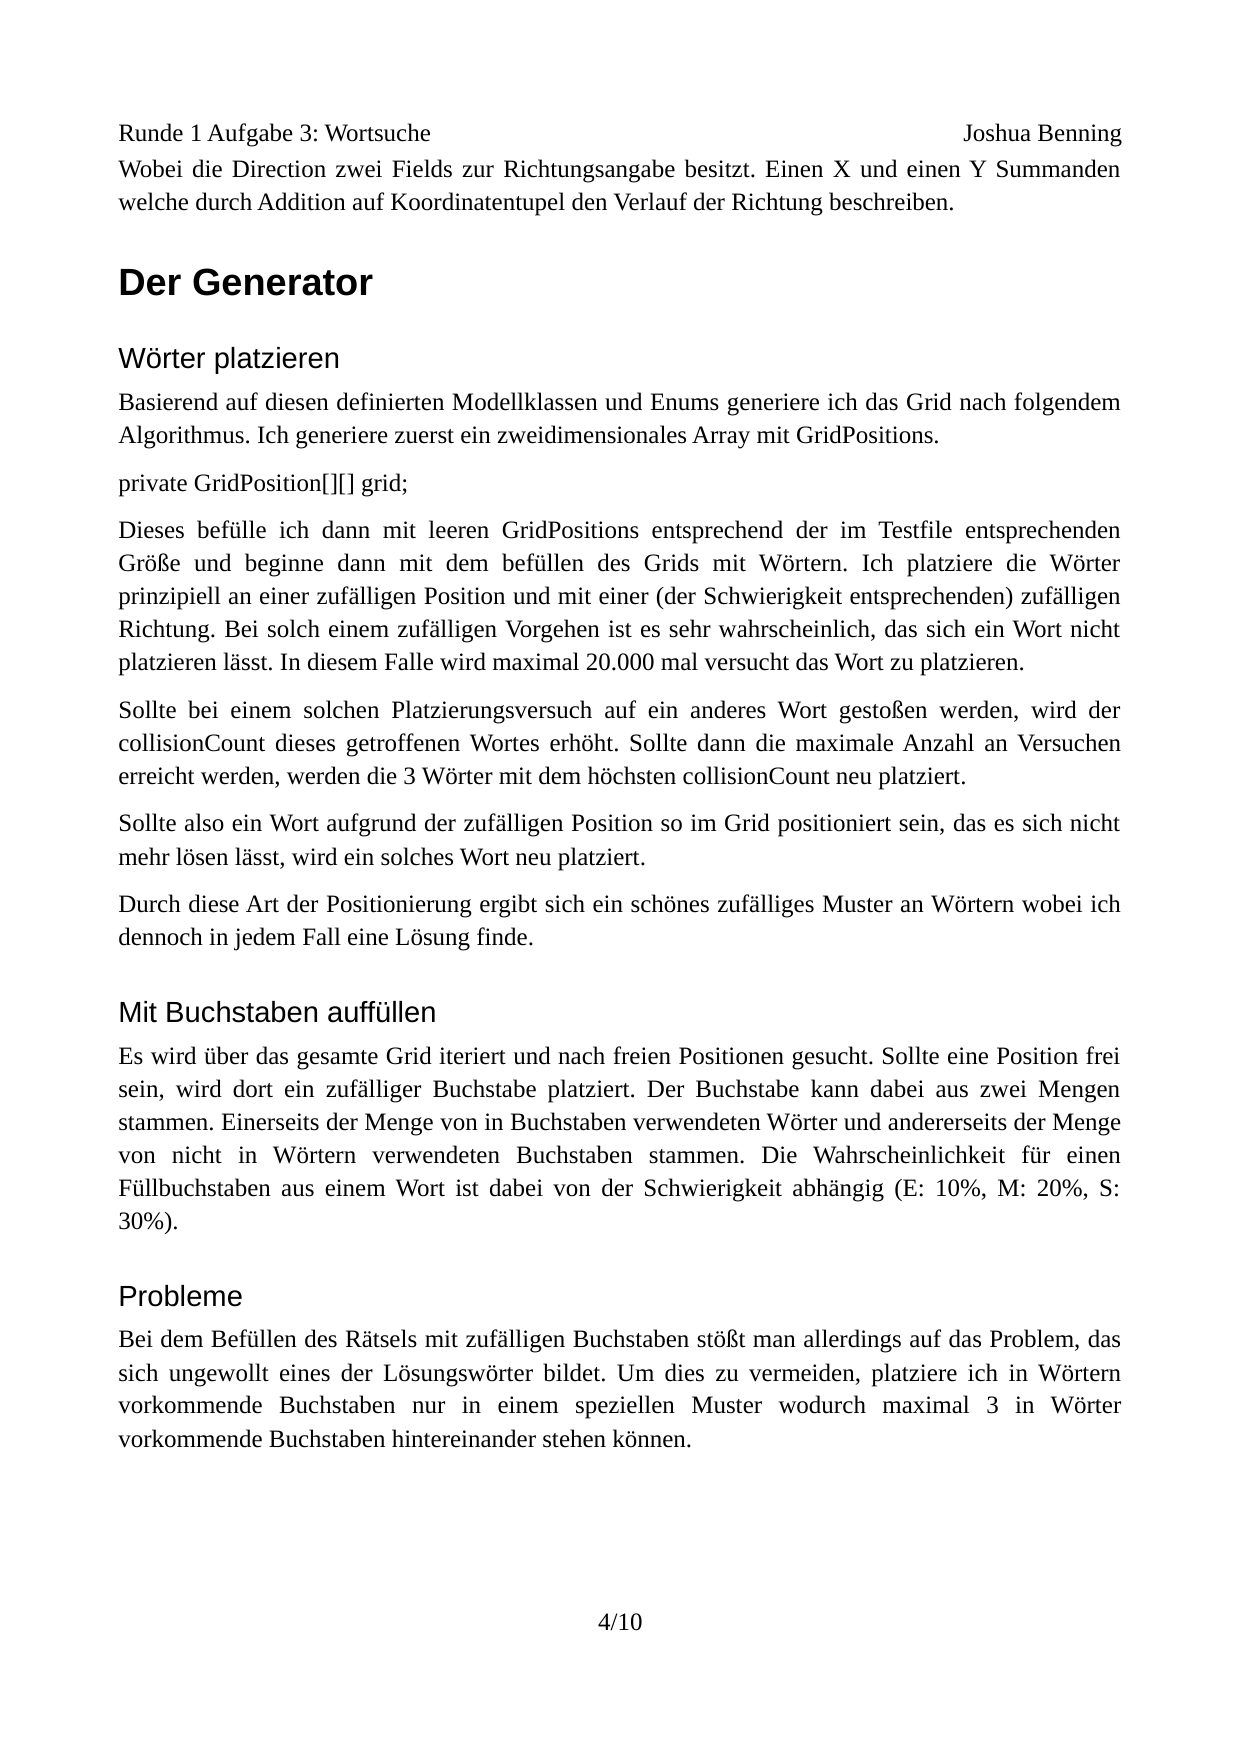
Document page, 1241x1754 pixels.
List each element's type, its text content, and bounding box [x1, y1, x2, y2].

subtitle Probleme [118, 1278, 1122, 1312]
text Bei dem Befüllen des Rätsels mit zufälligen Buchstaben stößt man allerdings auf das Problem, das sich ungewollt eines der Lösungswörter bildet. Um dies zu vermeiden, platziere ich in Wörtern vorkommende Buchstaben nur in einem speziellen Muster wodurch maximal 3 in Wörter vorkommende Buchstaben hintereinander stehen können. [118, 1324, 1122, 1452]
text Sollte also ein Wort aufgrund der zufälligen Position so im Grid positioniert sein, das es sich nicht mehr lösen lässt, wird ein solches Wort neu platziert. [118, 808, 1122, 870]
text Es wird über das gesamte Grid iteriert und nach freien Positionen gesucht. Sollte eine Position frei sein, wird dort ein zufälliger Buchstabe platziert. Der Buchstabe kann dabei aus zwei Mengen stammen. Einerseits der Menge von in Buchstaben verwendeten Wörter und andererseits der Menge von nicht in Wörtern verwendeten Buchstaben stammen. Die Wahrscheinlichkeit für einen Füllbuchstaben aus einem Wort ist dabei von der Schwierigkeit abhängig (E: 10%, M: 20%, S: 30%). [118, 1041, 1122, 1235]
text Durch diese Art der Positionierung ergibt sich ein schönes zufälliges Muster an Wörtern wobei ich dennoch in jedem Fall eine Lösung finde. [118, 889, 1122, 951]
text Sollte bei einem solchen Platzierungsversuch auf ein anderes Wort gestoßen werden, wird der collisionCount dieses getroffenen Wortes erhöht. Sollte dann die maximale Anzahl an Versuchen erreicht werden, werden die 3 Wörter mit dem höchsten collisionCount neu platziert. [118, 695, 1122, 790]
text Wobei die Direction zwei Fields zur Richtungsangabe besitzt. Einen X und einen Y Summanden welche durch Addition auf Koordinatentupel den Verlauf der Richtung beschreiben. [118, 154, 1122, 216]
text Basierend auf diesen definierten Modellklassen und Enums generiere ich das Grid nach folgendem Algorithmus. Ich generiere zuerst ein zweidimensionales Array mit GridPositions. [118, 387, 1122, 449]
text private GridPosition[][] grid; [118, 468, 1122, 496]
subtitle Mit Buchstaben auffüllen [118, 995, 1122, 1028]
text Dieses befülle ich dann mit leeren GridPositions entsprechend der im Testfile entsprechenden Größe und beginne dann mit dem befüllen des Grids mit Wörtern. Ich platziere die Wörter prinzipiell an einer zufälligen Position und mit einer (der Schwierigkeit entsprechenden) zufälligen Richtung. Bei solch einem zufälligen Vorgehen ist es sehr wahrscheinlich, das sich ein Wort nicht platzieren lässt. In diesem Falle wird maximal 20.000 mal versucht das Wort zu platzieren. [118, 515, 1122, 676]
subtitle Der Generator [118, 260, 1122, 303]
subtitle Wörter platzieren [118, 341, 1122, 374]
